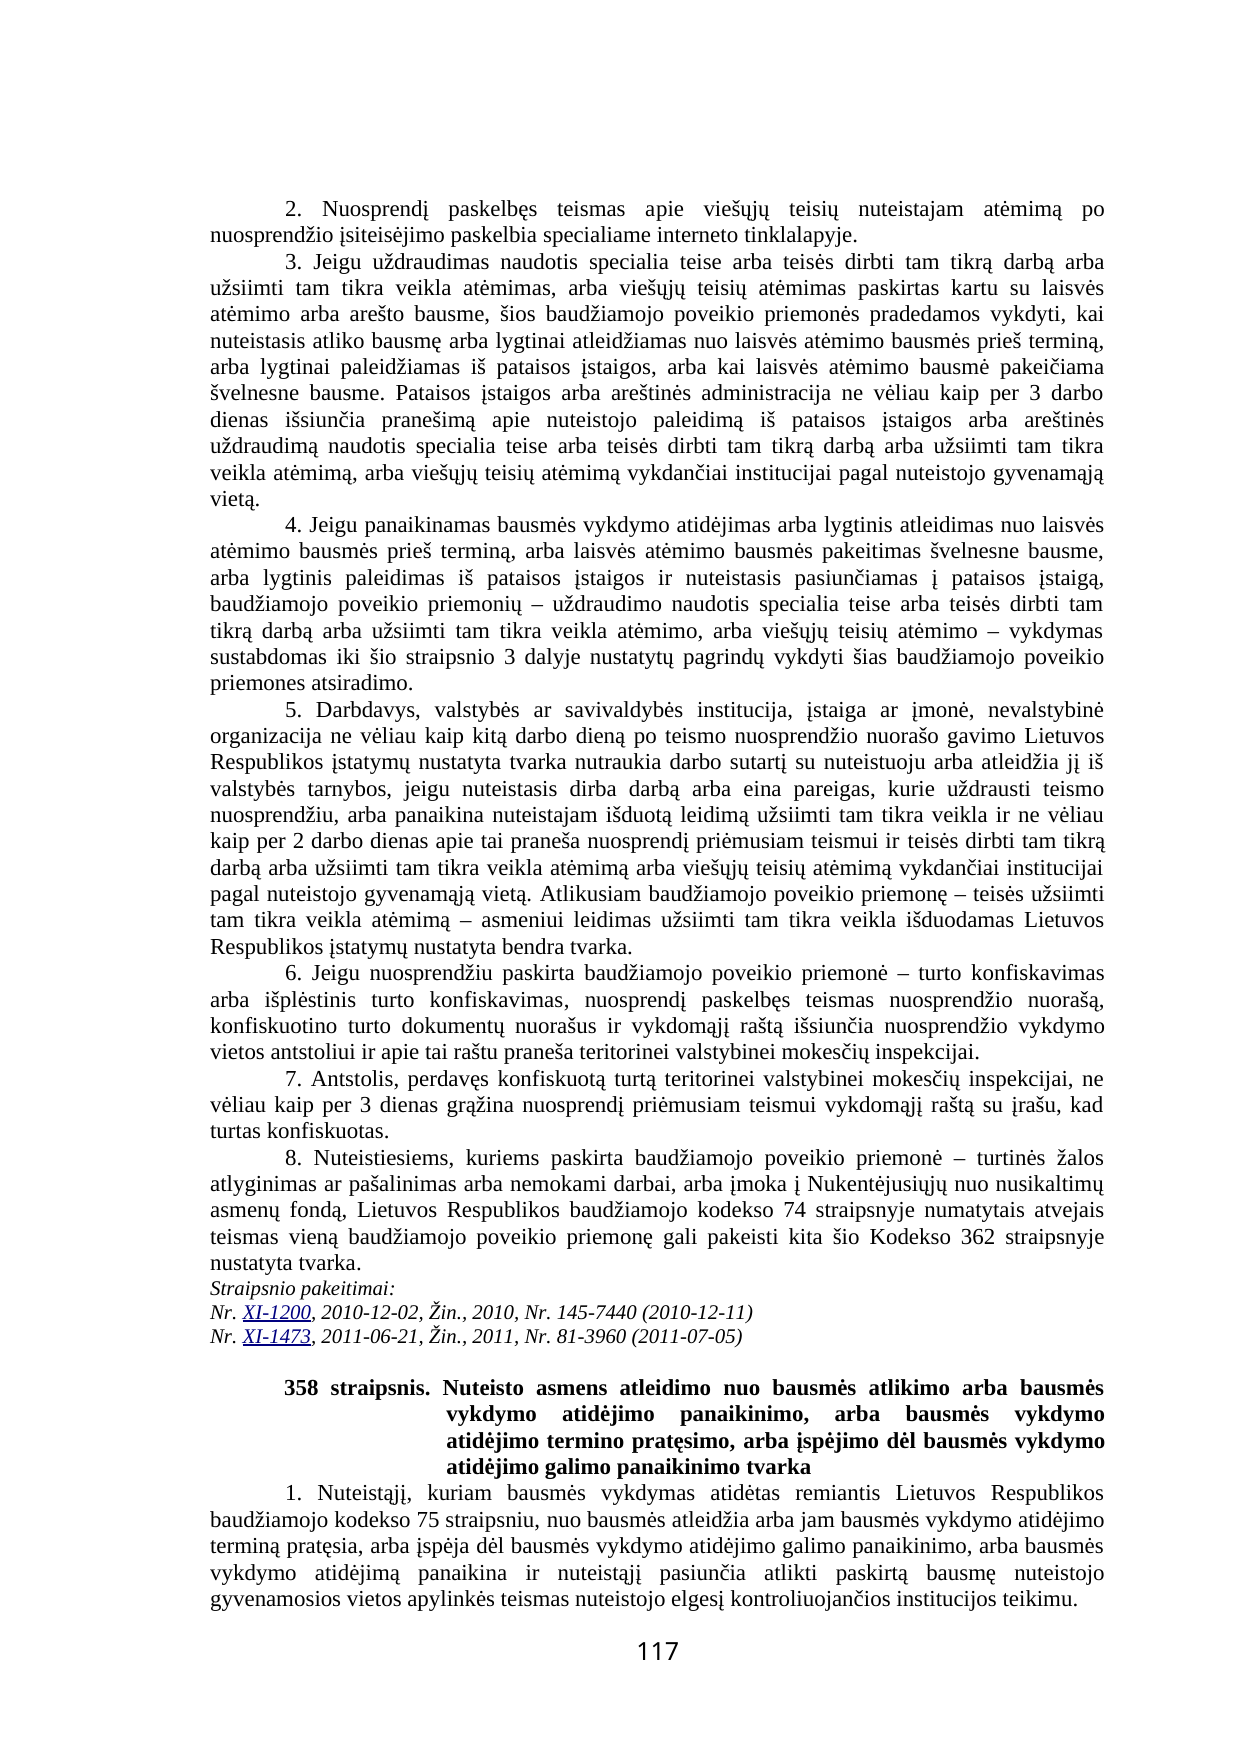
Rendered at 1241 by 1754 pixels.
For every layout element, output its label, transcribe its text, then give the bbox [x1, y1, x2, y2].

text 1. Nuteistąjį, kuriam bausmės vykdymas atidėtas remiantis Lietuvos Respublikos baudžiamojo kodekso 75 straipsniu, nuo bausmės atleidžia arba jam bausmės vykdymo atidėjimo terminą pratęsia, arba įspėja dėl bausmės vykdymo atidėjimo galimo panaikinimo, arba bausmės vykdymo atidėjimą panaikina ir nuteistąjį pasiunčia atlikti paskirtą bausmę nuteistojo gyvenamosios vietos apylinkės teismas nuteistojo elgesį kontroliuojančios institucijos teikimu. [210, 1479, 1106, 1611]
text 358 straipsnis. Nuteisto asmens atleidimo nuo bausmės atlikimo arba bausmės vykdymo atidėjimo panaikinimo, arba bausmės vykdymo atidėjimo termino pratęsimo, arba įspėjimo dėl bausmės vykdymo atidėjimo galimo panaikinimo tvarka [284, 1374, 1106, 1479]
text Nr. XI-1200, 2010-12-02, Žin., 2010, Nr. 145-7440 (2010-12-11) [210, 1299, 1106, 1324]
text 6. Jeigu nuosprendžiu paskirta baudžiamojo poveikio priemonė – turto konfiskavimas arba išplėstinis turto konfiskavimas, nuosprendį paskelbęs teismas nuosprendžio nuorašą, konfiskuotino turto dokumentų nuorašus ir vykdomąjį raštą išsiunčia nuosprendžio vykdymo vietos antstoliui ir apie tai raštu praneša teritorinei valstybinei mokesčių inspekcijai. [210, 959, 1106, 1065]
text Straipsnio pakeitimai: [210, 1276, 1106, 1299]
text 2. Nuosprendį paskelbęs teismas apie viešųjų teisių nuteistajam atėmimą po nuosprendžio įsiteisėjimo paskelbia specialiame interneto tinklalapyje. [210, 195, 1106, 248]
text 4. Jeigu panaikinamas bausmės vykdymo atidėjimas arba lygtinis atleidimas nuo laisvės atėmimo bausmės prieš terminą, arba laisvės atėmimo bausmės pakeitimas švelnesne bausme, arba lygtinis paleidimas iš pataisos įstaigos ir nuteistasis pasiunčiamas į pataisos įstaigą, baudžiamojo poveikio priemonių – uždraudimo naudotis specialia teise arba teisės dirbti tam tikrą darbą arba užsiimti tam tikra veikla atėmimo, arba viešųjų teisių atėmimo – vykdymas sustabdomas iki šio straipsnio 3 dalyje nustatytų pagrindų vykdyti šias baudžiamojo poveikio priemones atsiradimo. [210, 511, 1106, 696]
text 8. Nuteistiesiems, kuriems paskirta baudžiamojo poveikio priemonė – turtinės žalos atlyginimas ar pašalinimas arba nemokami darbai, arba įmoka į Nukentėjusiųjų nuo nusikaltimų asmenų fondą, Lietuvos Respublikos baudžiamojo kodekso 74 straipsnyje numatytais atvejais teismas vieną baudžiamojo poveikio priemonę gali pakeisti kita šio Kodekso 362 straipsnyje nustatyta tvarka. [210, 1144, 1106, 1276]
text 7. Antstolis, perdavęs konfiskuotą turtą teritorinei valstybinei mokesčių inspekcijai, ne vėliau kaip per 3 dienas grąžina nuosprendį priėmusiam teismui vykdomąjį raštą su įrašu, kad turtas konfiskuotas. [210, 1065, 1106, 1144]
text 3. Jeigu uždraudimas naudotis specialia teise arba teisės dirbti tam tikrą darbą arba užsiimti tam tikra veikla atėmimas, arba viešųjų teisių atėmimas paskirtas kartu su laisvės atėmimo arba arešto bausme, šios baudžiamojo poveikio priemonės pradedamos vykdyti, kai nuteistasis atliko bausmę arba lygtinai atleidžiamas nuo laisvės atėmimo bausmės prieš terminą, arba lygtinai paleidžiamas iš pataisos įstaigos, arba kai laisvės atėmimo bausmė pakeičiama švelnesne bausme. Pataisos įstaigos arba areštinės administracija ne vėliau kaip per 3 darbo dienas išsiunčia pranešimą apie nuteistojo paleidimą iš pataisos įstaigos arba areštinės uždraudimą naudotis specialia teise arba teisės dirbti tam tikrą darbą arba užsiimti tam tikra veikla atėmimą, arba viešųjų teisių atėmimą vykdančiai institucijai pagal nuteistojo gyvenamąją vietą. [210, 248, 1106, 511]
text 5. Darbdavys, valstybės ar savivaldybės institucija, įstaiga ar įmonė, nevalstybinė organizacija ne vėliau kaip kitą darbo dieną po teismo nuosprendžio nuorašo gavimo Lietuvos Respublikos įstatymų nustatyta tvarka nutraukia darbo sutartį su nuteistuoju arba atleidžia jį iš valstybės tarnybos, jeigu nuteistasis dirba darbą arba eina pareigas, kurie uždrausti teismo nuosprendžiu, arba panaikina nuteistajam išduotą leidimą užsiimti tam tikra veikla ir ne vėliau kaip per 2 darbo dienas apie tai praneša nuosprendį priėmusiam teismui ir teisės dirbti tam tikrą darbą arba užsiimti tam tikra veikla atėmimą arba viešųjų teisių atėmimą vykdančiai institucijai pagal nuteistojo gyvenamąją vietą. Atlikusiam baudžiamojo poveikio priemonę – teisės užsiimti tam tikra veikla atėmimą – asmeniui leidimas užsiimti tam tikra veikla išduodamas Lietuvos Respublikos įstatymų nustatyta bendra tvarka. [210, 696, 1106, 959]
text Nr. XI-1473, 2011-06-21, Žin., 2011, Nr. 81-3960 (2011-07-05) [210, 1324, 1106, 1348]
